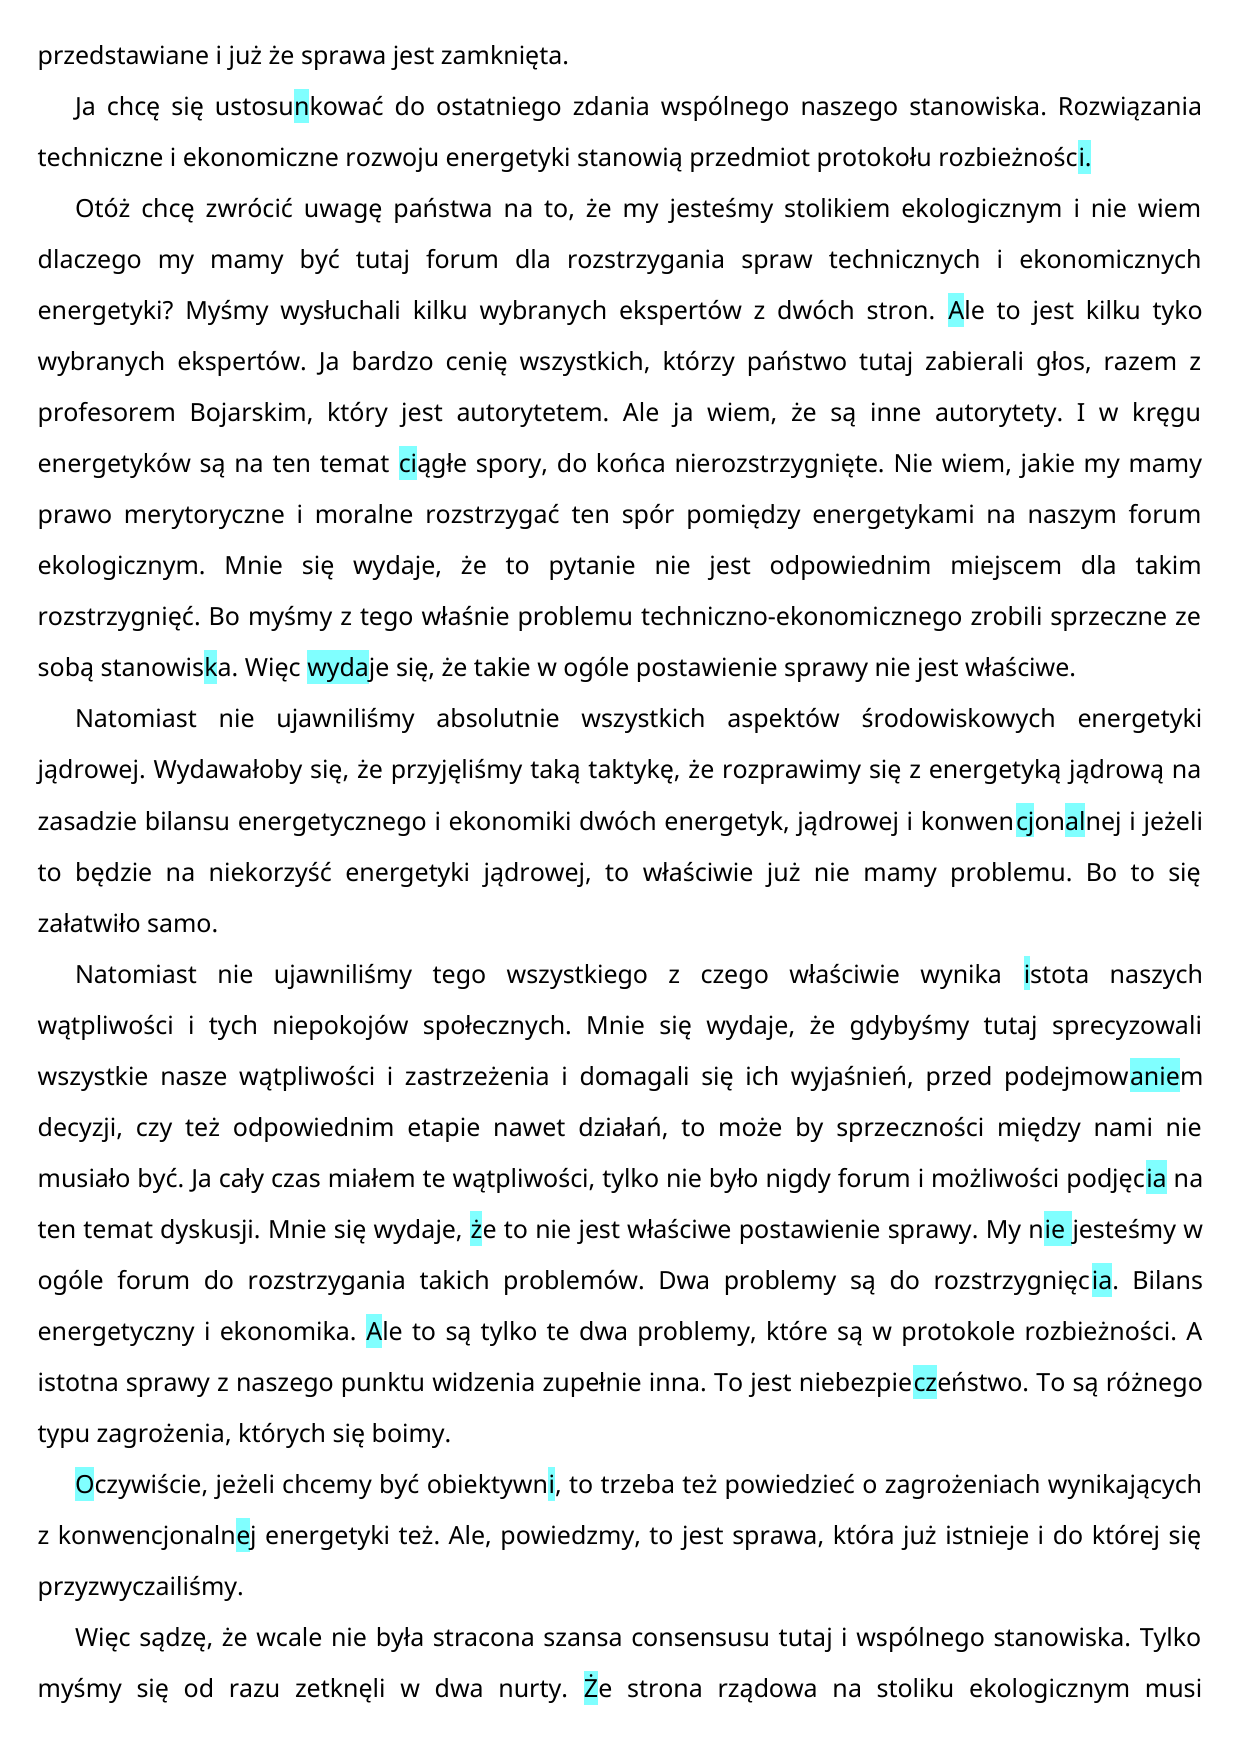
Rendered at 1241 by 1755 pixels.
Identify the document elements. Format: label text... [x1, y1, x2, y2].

text Ja chcę się ustosunkować do ostatniego zdania wspólnego naszego stanowiska. Rozwiązania techniczne i ekonomiczne rozwoju energetyki stanowią przedmiot protokołu rozbieżności. [37, 88, 1203, 174]
text Więc sądzę, że wcale nie była stracona szansa consensusu tutaj i wspólnego stanowiska. Tylko myśmy się od razu zetknęli w dwa nurty. Że strona rządowa na stoliku ekologicznym musi [37, 1620, 1203, 1705]
text Natomiast nie ujawniliśmy tego wszystkiego z czego właściwie wynika istota naszych wątpliwości i tych niepokojów społecznych. Mnie się wydaje, że gdybyśmy tutaj sprecyzowali wszystkie nasze wątpliwości i zastrzeżenia i domagali się ich wyjaśnień, przed podejmowaniem decyzji, czy też odpowiednim etapie nawet działań, to może by sprzeczności między nami nie musiało być. Ja cały czas miałem te wątpliwości, tylko nie było nigdy forum i możliwości podjęcia na ten temat dyskusji. Mnie się wydaje, że to nie jest właściwe postawienie sprawy. My nie jesteśmy w ogóle forum do rozstrzygania takich problemów. Dwa problemy są do rozstrzygnięcia. Bilans energetyczny i ekonomika. Ale to są tylko te dwa problemy, które są w protokole rozbieżności. A istotna sprawy z naszego punktu widzenia zupełnie inna. To jest niebezpieczeństwo. To są różnego typu zagrożenia, których się boimy. [37, 956, 1203, 1450]
text przedstawiane i już że sprawa jest zamknięta. [37, 37, 1203, 72]
text Natomiast nie ujawniliśmy absolutnie wszystkich aspektów środowiskowych energetyki jądrowej. Wydawałoby się, że przyjęliśmy taką taktykę, że rozprawimy się z energetyką jądrową na zasadzie bilansu energetycznego i ekonomiki dwóch energetyk, jądrowej i konwencjonalnej i jeżeli to będzie na niekorzyść energetyki jądrowej, to właściwie już nie mamy problemu. Bo to się załatwiło samo. [37, 701, 1203, 939]
text Oczywiście, jeżeli chcemy być obiektywni, to trzeba też powiedzieć o zagrożeniach wynikających z konwencjonalnej energetyki też. Ale, powiedzmy, to jest sprawa, która już istnieje i do której się przyzwyczailiśmy. [37, 1467, 1203, 1603]
text Otóż chcę zwrócić uwagę państwa na to, że my jesteśmy stolikiem ekologicznym i nie wiem dlaczego my mamy być tutaj forum dla rozstrzygania spraw technicznych i ekonomicznych energetyki? Myśmy wysłuchali kilku wybranych ekspertów z dwóch stron. Ale to jest kilku tyko wybranych ekspertów. Ja bardzo cenię wszystkich, którzy państwo tutaj zabierali głos, razem z profesorem Bojarskim, który jest autorytetem. Ale ja wiem, że są inne autorytety. I w kręgu energetyków są na ten temat ciągłe spory, do końca nierozstrzygnięte. Nie wiem, jakie my mamy prawo merytoryczne i moralne rozstrzygać ten spór pomiędzy energetykami na naszym forum ekologicznym. Mnie się wydaje, że to pytanie nie jest odpowiednim miejscem dla takim rozstrzygnięć. Bo myśmy z tego właśnie problemu techniczno-ekonomicznego zrobili sprzeczne ze sobą stanowiska. Więc wydaje się, że takie w ogóle postawienie sprawy nie jest właściwe. [37, 191, 1203, 684]
